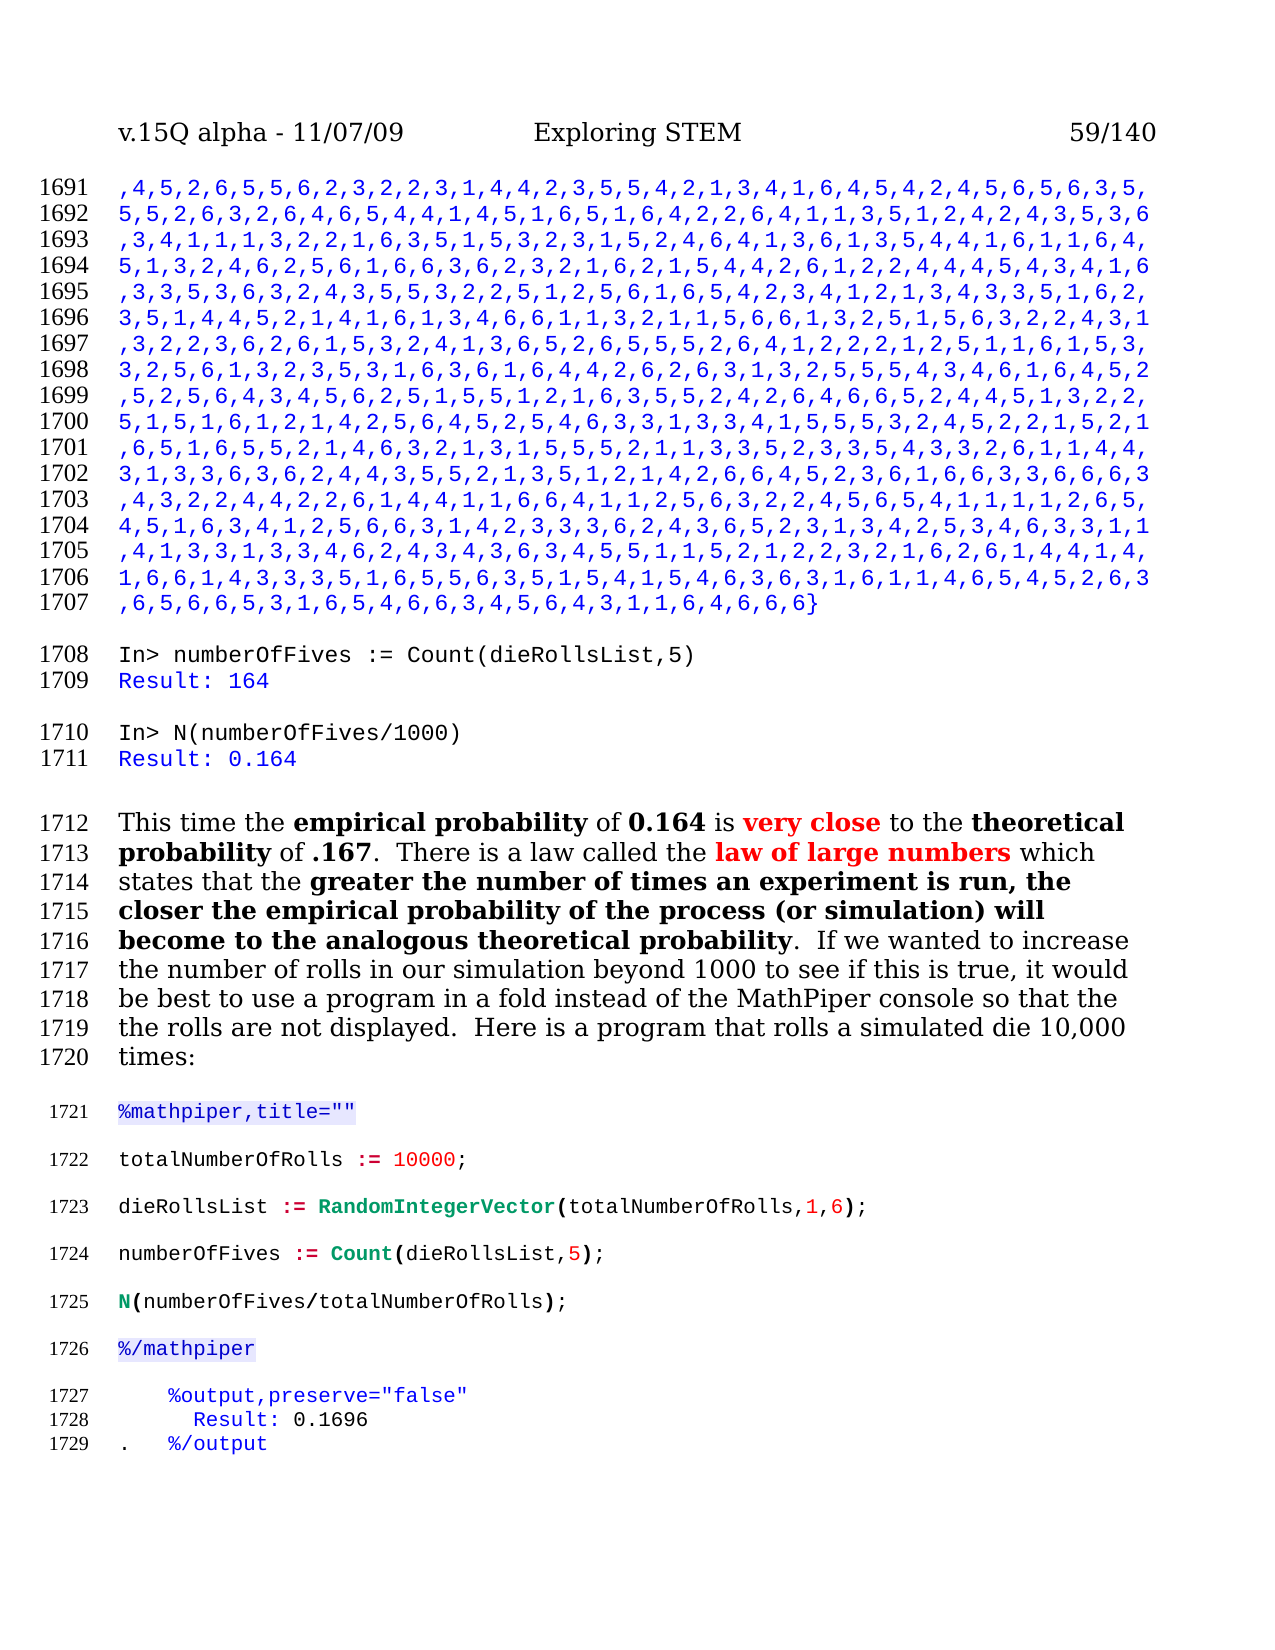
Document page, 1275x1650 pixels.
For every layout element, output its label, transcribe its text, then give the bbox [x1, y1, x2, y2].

text dieRollsList := RandomIntegerVector(totalNumberOfRolls,1,6); [118, 1196, 1157, 1220]
text Result: 0.164 [118, 747, 1157, 773]
text %output,preserve="false" [118, 1385, 1157, 1409]
text In> N(numberOfFives/1000) [118, 721, 1157, 747]
text ,4,5,2,6,5,5,6,2,3,2,2,3,1,4,4,2,3,5,5,4,2,1,3,4,1,6,4,5,4,2,4,5,6,5,6,3,5,5,5,2,6,3,2,6,4,6,5,4,4,1,4,5,1,6,5,1,6,4,2,2,6,4,1,1,3,5,1,2,4,2,4,3,5,3,6,3,4,1,1,1,3,2,2,1,6,3,5,1,5,3,2,3,1,5,2,4,6,4,1,3,6,1,3,5,4,4,1,6,1,1,6,4,5,1,3,2,4,6,2,5,6,1,6,6,3,6,2,3,2,1,6,2,1,5,4,4,2,6,1,2,2,4,4,4,5,4,3,4,1,6,3,3,5,3,6,3,2,4,3,5,5,3,2,2,5,1,2,5,6,1,6,5,4,2,3,4,1,2,1,3,4,3,3,5,1,6,2,3,5,1,4,4,5,2,1,4,1,6,1,3,4,6,6,1,1,3,2,1,1,5,6,6,1,3,2,5,1,5,6,3,2,2,4,3,1,3,2,2,3,6,2,6,1,5,3,2,4,1,3,6,5,2,6,5,5,5,2,6,4,1,2,2,2,1,2,5,1,1,6,1,5,3,3,2,5,6,1,3,2,3,5,3,1,6,3,6,1,6,4,4,2,6,2,6,3,1,3,2,5,5,5,4,3,4,6,1,6,4,5,2,5,2,5,6,4,3,4,5,6,2,5,1,5,5,1,2,1,6,3,5,5,2,4,2,6,4,6,6,5,2,4,4,5,1,3,2,2,5,1,5,1,6,1,2,1,4,2,5,6,4,5,2,5,4,6,3,3,1,3,3,4,1,5,5,5,3,2,4,5,2,2,1,5,2,1,6,5,1,6,5,5,2,1,4,6,3,2,1,3,1,5,5,5,2,1,1,3,3,5,2,3,3,5,4,3,3,2,6,1,1,4,4,3,1,3,3,6,3,6,2,4,4,3,5,5,2,1,3,5,1,2,1,4,2,6,6,4,5,2,3,6,1,6,6,3,3,6,6,6,3,4,3,2,2,4,4,2,2,6,1,4,4,1,1,6,6,4,1,1,2,5,6,3,2,2,4,5,6,5,4,1,1,1,1,2,6,5,4,5,1,6,3,4,1,2,5,6,6,3,1,4,2,3,3,3,6,2,4,3,6,5,2,3,1,3,4,2,5,3,4,6,3,3,1,1,4,1,3,3,1,3,3,4,6,2,4,3,4,3,6,3,4,5,5,1,1,5,2,1,2,2,3,2,1,6,2,6,1,4,4,1,4,1,6,6,1,4,3,3,3,5,1,6,5,5,6,3,5,1,5,4,1,5,4,6,3,6,3,1,6,1,1,4,6,5,4,5,2,6,3,6,5,6,6,5,3,1,6,5,4,6,6,3,4,5,6,4,3,1,1,6,4,6,6,6} [118, 177, 1157, 618]
text %/mathpiper [118, 1338, 1157, 1362]
text Result: 0.1696 [118, 1409, 1157, 1432]
text N(numberOfFives/totalNumberOfRolls); [118, 1291, 1157, 1314]
text This time the empirical probability of 0.164 is very close to the theoretical probability of .167. There is a law called the law of large numbers which states that the greater the number of times an experiment is run, the closer the empirical probability of the process (or simulation) will become to the analogous theoretical probability. If we wanted to increase the number of rolls in our simulation beyond 1000 to see if this is true, it would be best to use a program in a fold instead of the MathPiper console so that the the rolls are not displayed. Here is a program that rolls a simulated die 10,000 times: [118, 808, 1157, 1072]
text %mathpiper,title="" [118, 1101, 1157, 1125]
text Result: 164 [118, 669, 1157, 696]
text In> numberOfFives := Count(dieRollsList,5) [118, 644, 1157, 669]
text totalNumberOfRolls := 10000; [118, 1149, 1157, 1172]
text . %/output [118, 1432, 1157, 1456]
text numberOfFives := Count(dieRollsList,5); [118, 1243, 1157, 1267]
